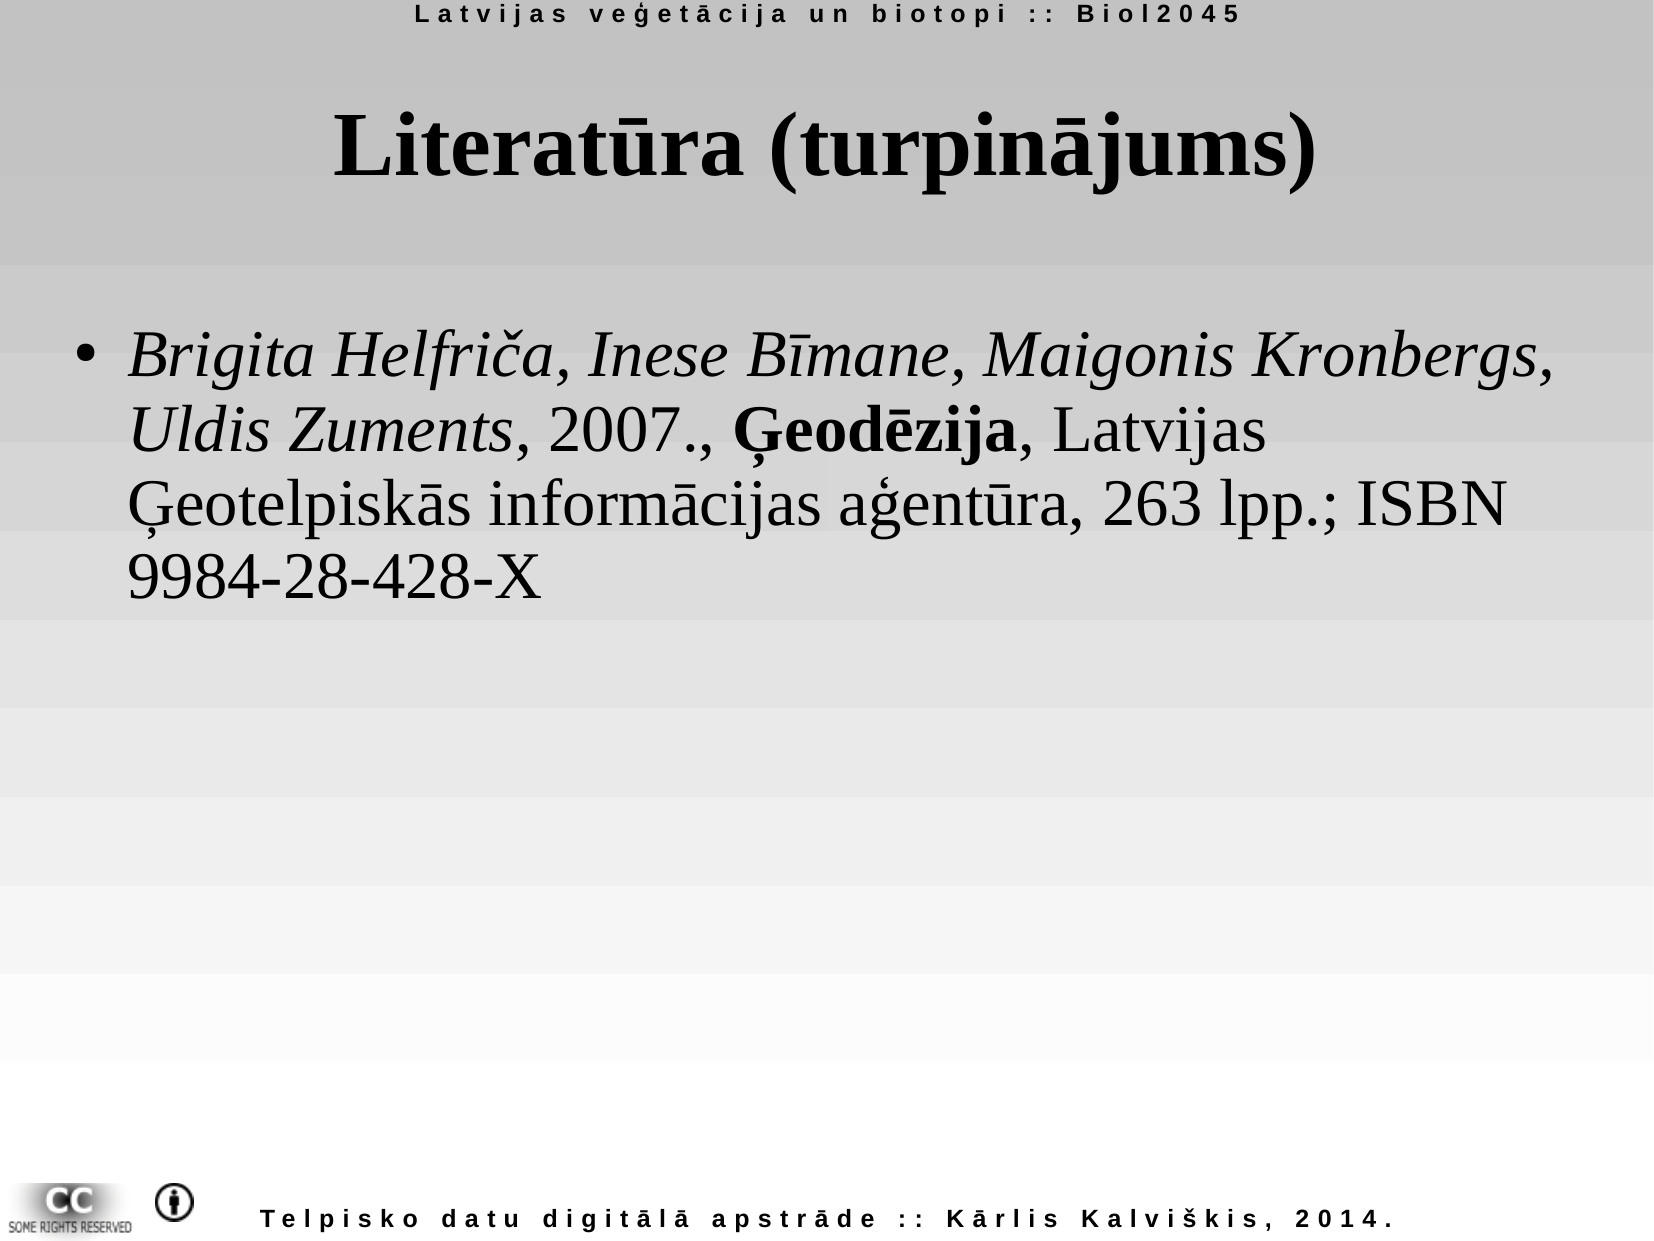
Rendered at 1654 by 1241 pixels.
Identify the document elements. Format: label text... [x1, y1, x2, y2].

picture [0, 287, 1654, 1241]
title Literatūra (turpinājums) [0, 1, 1654, 287]
list Brigita Helfriča, Inese Bīmane, Maigonis Kronbergs, Uldis Zuments, 2007., Ģeodēzija, Latvijas Ģeotelpiskās informācijas aģentūra, 263 lpp.; ISBN 9984-28-428-X [56, 317, 1600, 1175]
